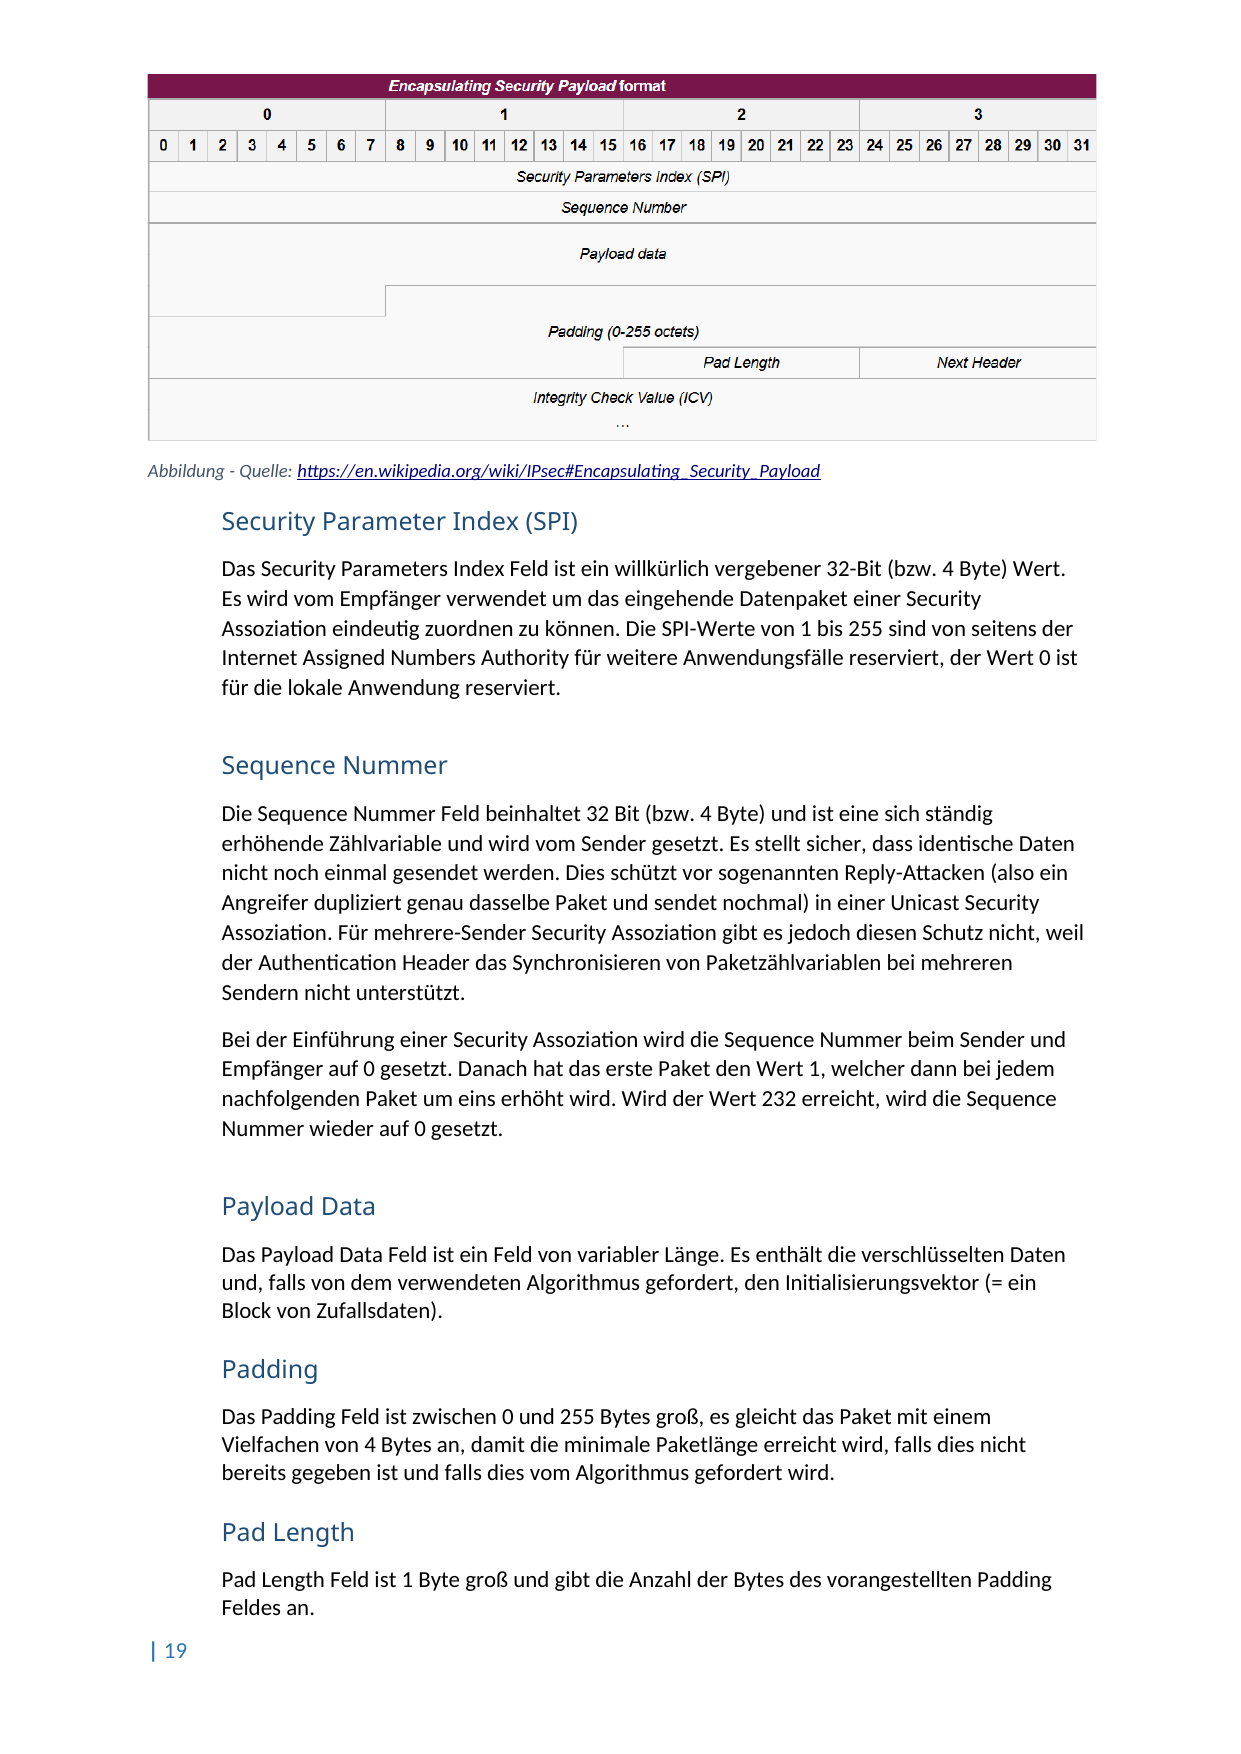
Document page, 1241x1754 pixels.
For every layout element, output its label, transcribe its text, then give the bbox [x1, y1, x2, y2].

text Das Payload Data Feld ist ein Feld von variabler Länge. Es enthält die verschlüsselten Daten und, falls von dem verwendeten Algorithmus gefordert, den Initialisierungsvektor (= ein Block von Zufallsdaten). [221, 1240, 1093, 1324]
text Die Sequence Nummer Feld beinhaltet 32 Bit (bzw. 4 Byte) und ist eine sich ständig erhöhende Zählvariable und wird vom Sender gesetzt. Es stellt sicher, dass identische Daten nicht noch einmal gesendet werden. Dies schützt vor sogenannten Reply-Attacken (also ein Angreifer dupliziert genau dasselbe Paket und sendet nochmal) in einer Unicast Security Assoziation. Für mehrere-Sender Security Assoziation gibt es jedoch diesen Schutz nicht, weil der Authentication Header das Synchronisieren von Paketzählvariablen bei mehreren Sendern nicht unterstützt. [221, 799, 1093, 1006]
subtitle Padding [148, 1352, 1093, 1386]
subtitle Payload Data [148, 1189, 1093, 1223]
subtitle Security Parameter Index (SPI) [148, 503, 1093, 537]
subtitle Sequence Nummer [148, 748, 1093, 782]
text Abbildung - Quelle: https://en.wikipedia.org/wiki/IPsec#Encapsulating_Security_Payload [148, 459, 1093, 482]
subtitle Pad Length [148, 1514, 1093, 1549]
text Das Padding Feld ist zwischen 0 und 255 Bytes groß, es gleicht das Paket mit einem Vielfachen von 4 Bytes an, damit die minimale Paketlänge erreicht wird, falls dies nicht bereits gegeben ist und falls dies vom Algorithmus gefordert wird. [221, 1402, 1093, 1487]
text Pad Length Feld ist 1 Byte groß und gibt die Anzahl der Bytes des vorangestellten Padding Feldes an. [221, 1565, 1093, 1621]
text Bei der Einführung einer Security Assoziation wird die Sequence Nummer beim Sender und Empfänger auf 0 gesetzt. Danach hat das erste Paket den Wert 1, welcher dann bei jedem nachfolgenden Paket um eins erhöht wird. Wird der Wert 232 erreicht, wird die Sequence Nummer wieder auf 0 gesetzt. [221, 1025, 1093, 1142]
text Das Security Parameters Index Feld ist ein willkürlich vergebener 32-Bit (bzw. 4 Byte) Wert. Es wird vom Empfänger verwendet um das eingehende Datenpaket einer Security Assoziation eindeutig zuordnen zu können. Die SPI-Werte von 1 bis 255 sind von seitens der Internet Assigned Numbers Authority für weitere Anwendungsfälle reserviert, der Wert 0 ist für die lokale Anwendung reserviert. [221, 554, 1093, 701]
